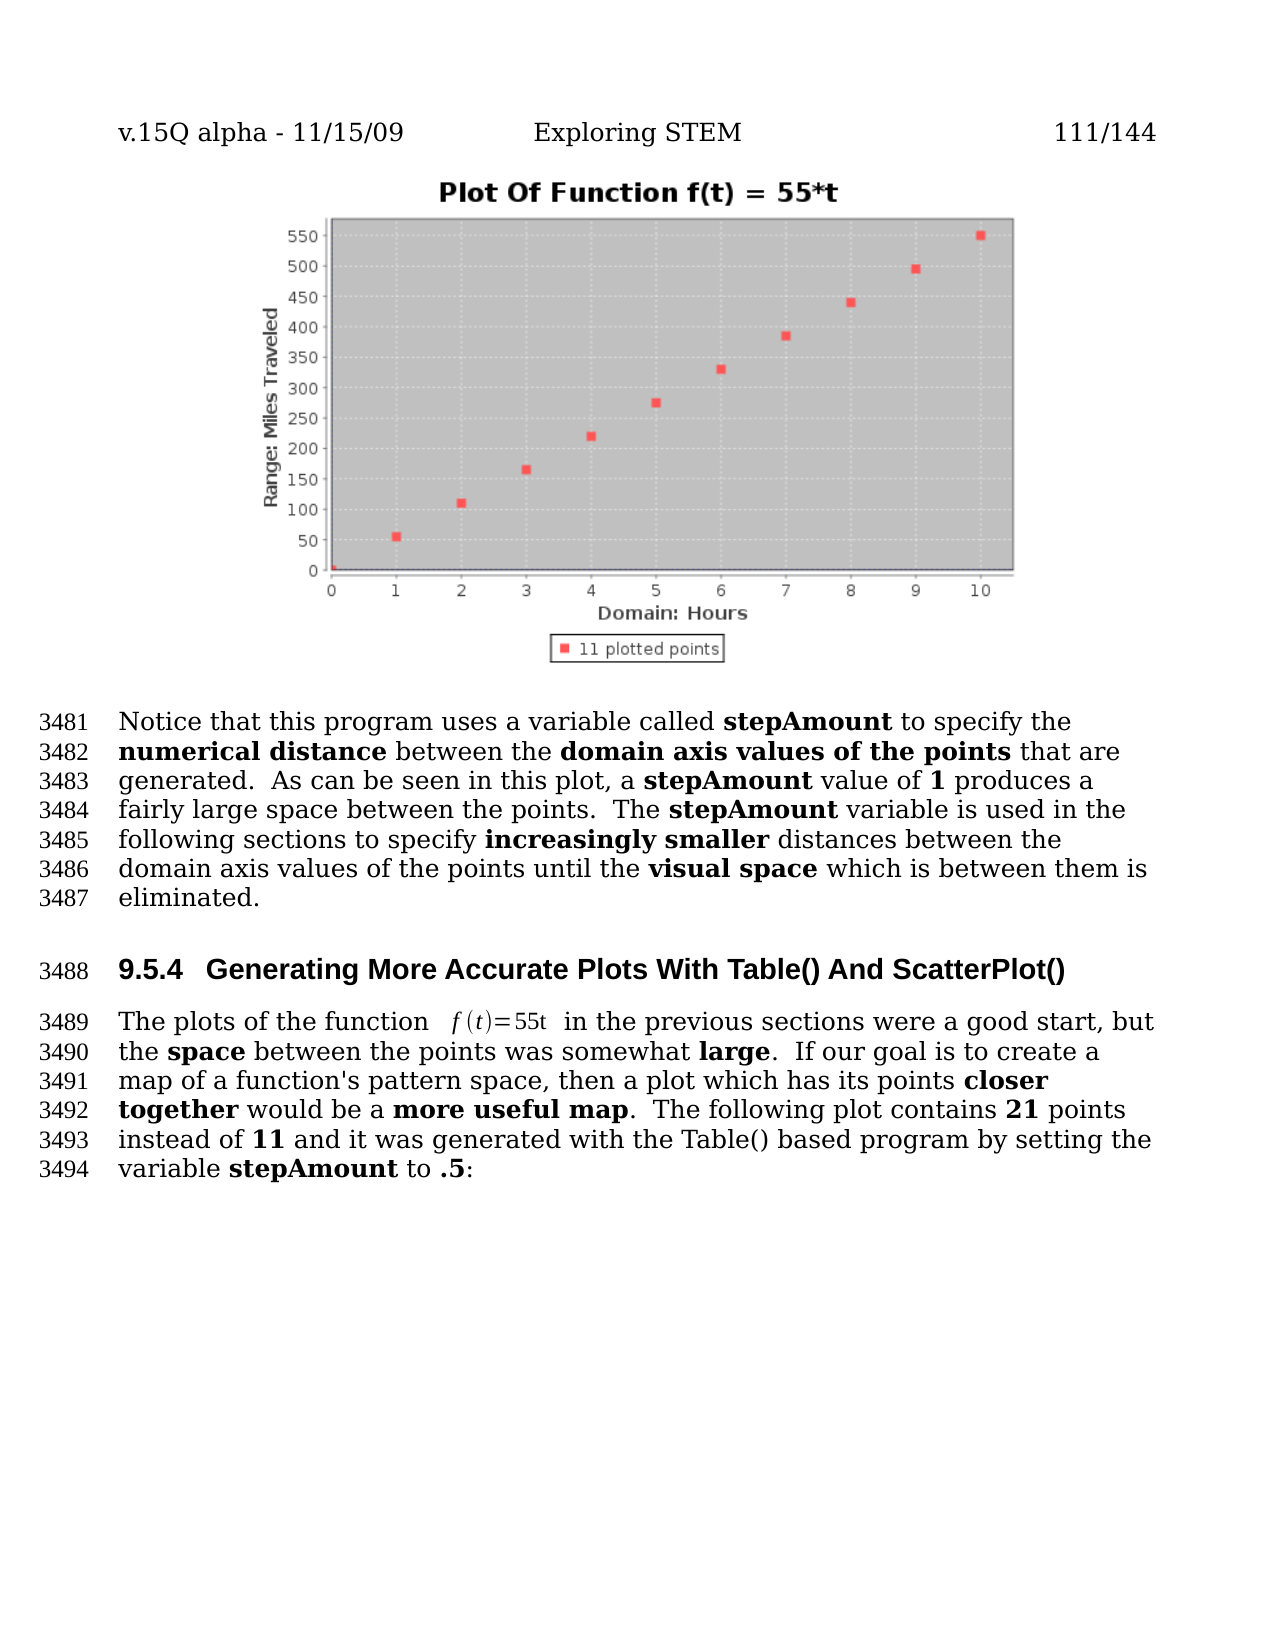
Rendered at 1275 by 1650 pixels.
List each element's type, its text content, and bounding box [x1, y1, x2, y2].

text The plots of the functionin the previous sections were a good start, but the space between the points was somewhat large. If our goal is to create a map of a function's pattern space, then a plot which has its points closer together would be a more useful map. The following plot contains 21 points instead of 11 and it was generated with the Table() based program by setting the variable stepAmount to .5: [118, 1006, 1157, 1183]
text Notice that this program uses a variable called stepAmount to specify the numerical distance between the domain axis values of the points that are generated. As can be seen in this plot, a stepAmount value of 1 produces a fairly large space between the points. The stepAmount variable is used in the following sections to specify increasingly smaller distances between the domain axis values of the points until the visual space which is between them is eliminated. [118, 707, 1157, 913]
subtitle Generating More Accurate Plots With Table() And ScatterPlot() [118, 952, 1157, 985]
picture [246, 176, 1029, 664]
